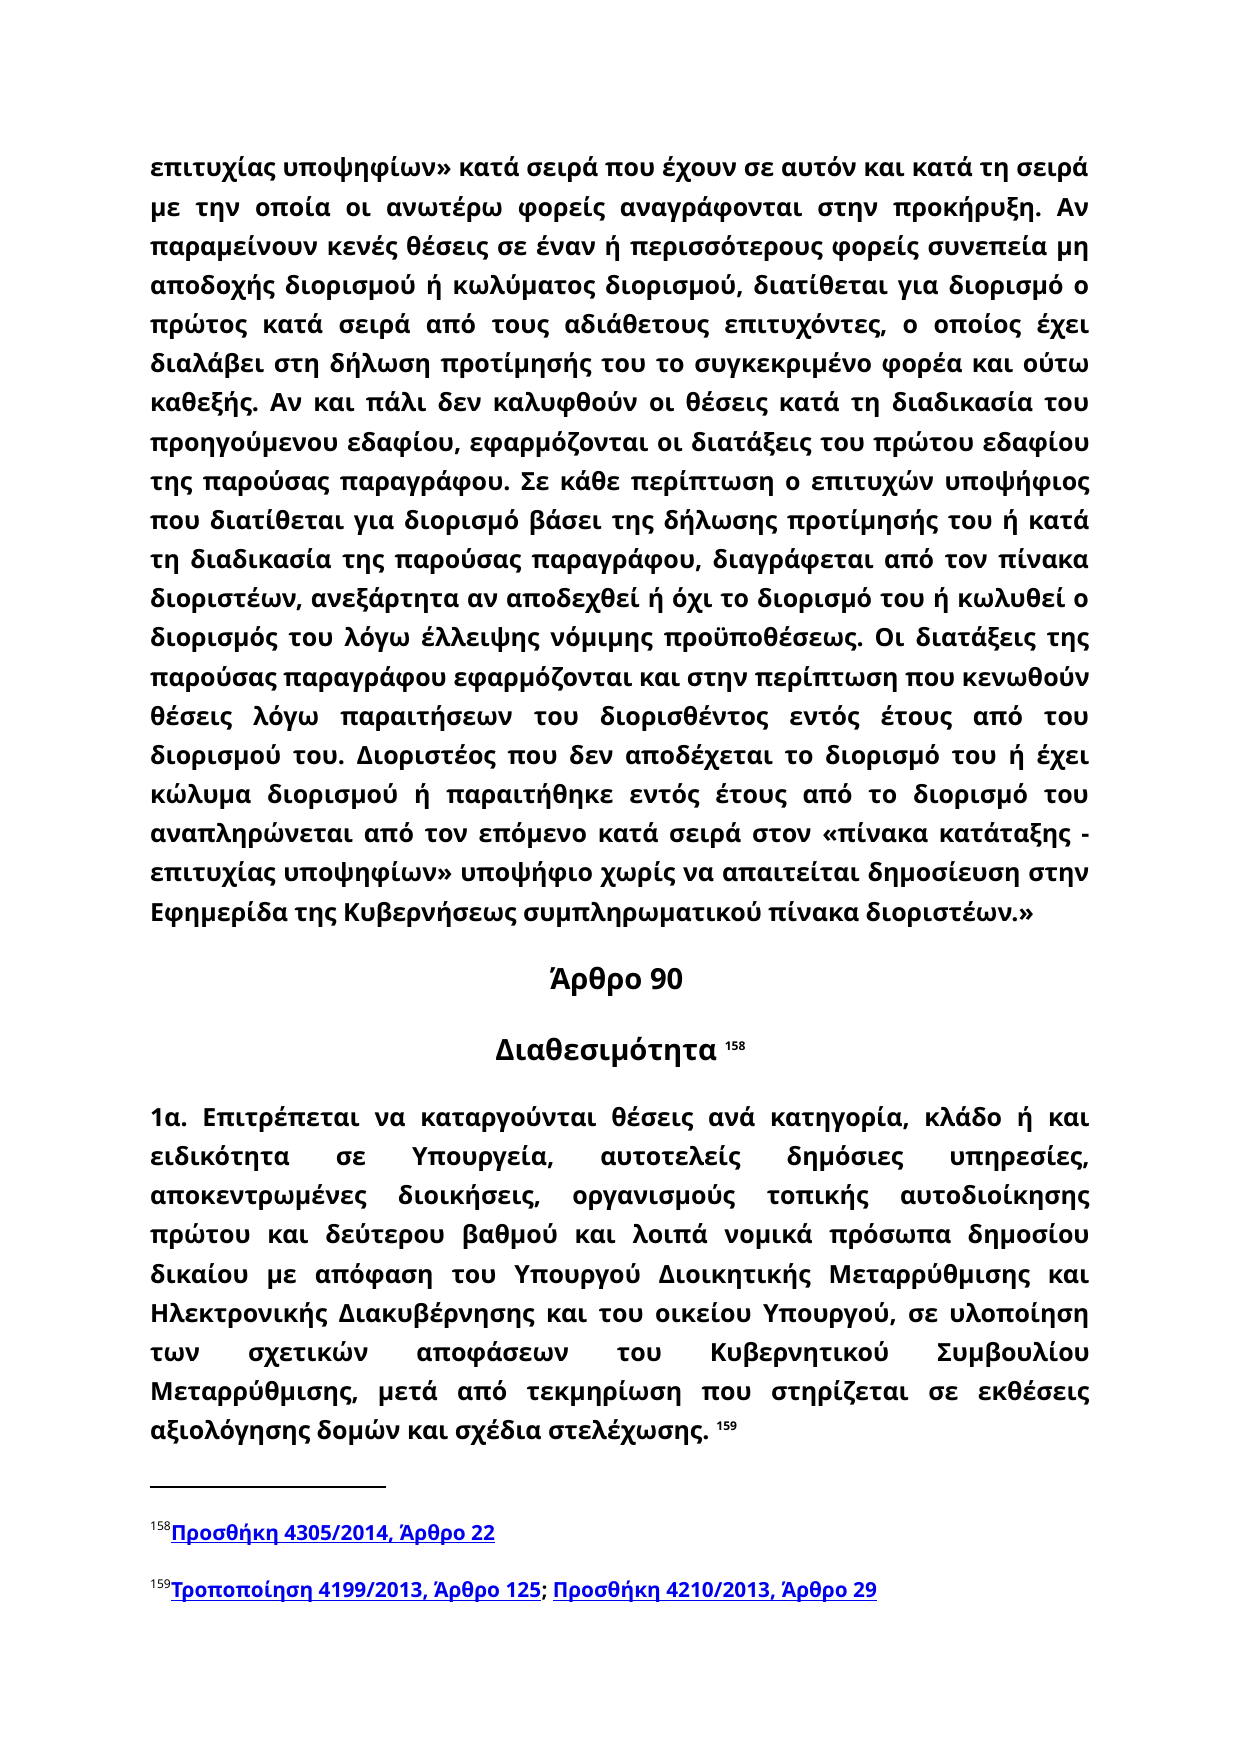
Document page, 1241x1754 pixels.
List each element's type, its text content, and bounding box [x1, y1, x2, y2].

subtitle Άρθρο 90 [150, 958, 1090, 998]
subtitle Διαθεσιμότητα [150, 1029, 1090, 1069]
text Τροποποίηση 4199/2013, Άρθρο 125; Προσθήκη 4210/2013, Άρθρο 29 [150, 1576, 1090, 1604]
text 1α. Επιτρέπεται να καταργούνται θέσεις ανά κατηγορία, κλάδο ή και ειδικότητα σε Υπουργεία, αυτοτελείς δημόσιες υπηρεσίες, αποκεντρωμένες διοικήσεις, οργανισμούς τοπικής αυτοδιοίκησης πρώτου και δεύτερου βαθμού και λοιπά νομικά πρόσωπα δημοσίου δικαίου με απόφαση του Υπουργού Διοικητικής Μεταρρύθμισης και Ηλεκτρονικής Διακυβέρνησης και του οικείου Υπουργού, σε υλοποίηση των σχετικών αποφάσεων του Κυβερνητικού Συμβουλίου Μεταρρύθμισης, μετά από τεκμηρίωση που στηρίζεται σε εκθέσεις αξιολόγησης δομών και σχέδια στελέχωσης. [150, 1099, 1090, 1447]
text - επιτυχίας υποψηφίων» κατά σειρά που έχουν σε αυτόν και κατά τη σειρά με την οποία οι ανωτέρω φορείς αναγράφονται στην προκήρυξη. Αν παραμείνουν κενές θέσεις σε έναν ή περισσότερους φορείς συνεπεία μη αποδοχής διορισμού ή κωλύματος διορισμού, διατίθεται για διορισμό ο πρώτος κατά σειρά από τους αδιάθετους επιτυχόντες, ο οποίος έχει διαλάβει στη δήλωση προτίμησής του το συγκεκριμένο φορέα και ούτω καθεξής. Αν και πάλι δεν καλυφθούν οι θέσεις κατά τη διαδικασία του προηγούμενου εδαφίου, εφαρμόζονται οι διατάξεις του πρώτου εδαφίου της παρούσας παραγράφου. Σε κάθε περίπτωση ο επιτυχών υποψήφιος που διατίθεται για διορισμό βάσει της δήλωσης προτίμησής του ή κατά τη διαδικασία της παρούσας παραγράφου, διαγράφεται από τον πίνακα διοριστέων, ανεξάρτητα αν αποδεχθεί ή όχι το διορισμό του ή κωλυθεί ο διορισμός του λόγω έλλειψης νόμιμης προϋποθέσεως. Οι διατάξεις της παρούσας παραγράφου εφαρμόζονται και στην περίπτωση που κενωθούν θέσεις λόγω παραιτήσεων του διορισθέντος εντός έτους από του διορισμού του. Διοριστέος που δεν αποδέχεται το διορισμό του ή έχει κώλυμα διορισμού ή παραιτήθηκε εντός έτους από το διορισμό του αναπληρώνεται από τον επόμενο κατά σειρά στον «πίνακα κατάταξης - επιτυχίας υποψηφίων» υποψήφιο χωρίς να απαιτείται δημοσίευση στην Εφημερίδα της Κυβερνήσεως συμπληρωματικού πίνακα διοριστέων.» [150, 150, 1090, 928]
text Προσθήκη 4305/2014, Άρθρο 22 [150, 1518, 1090, 1546]
